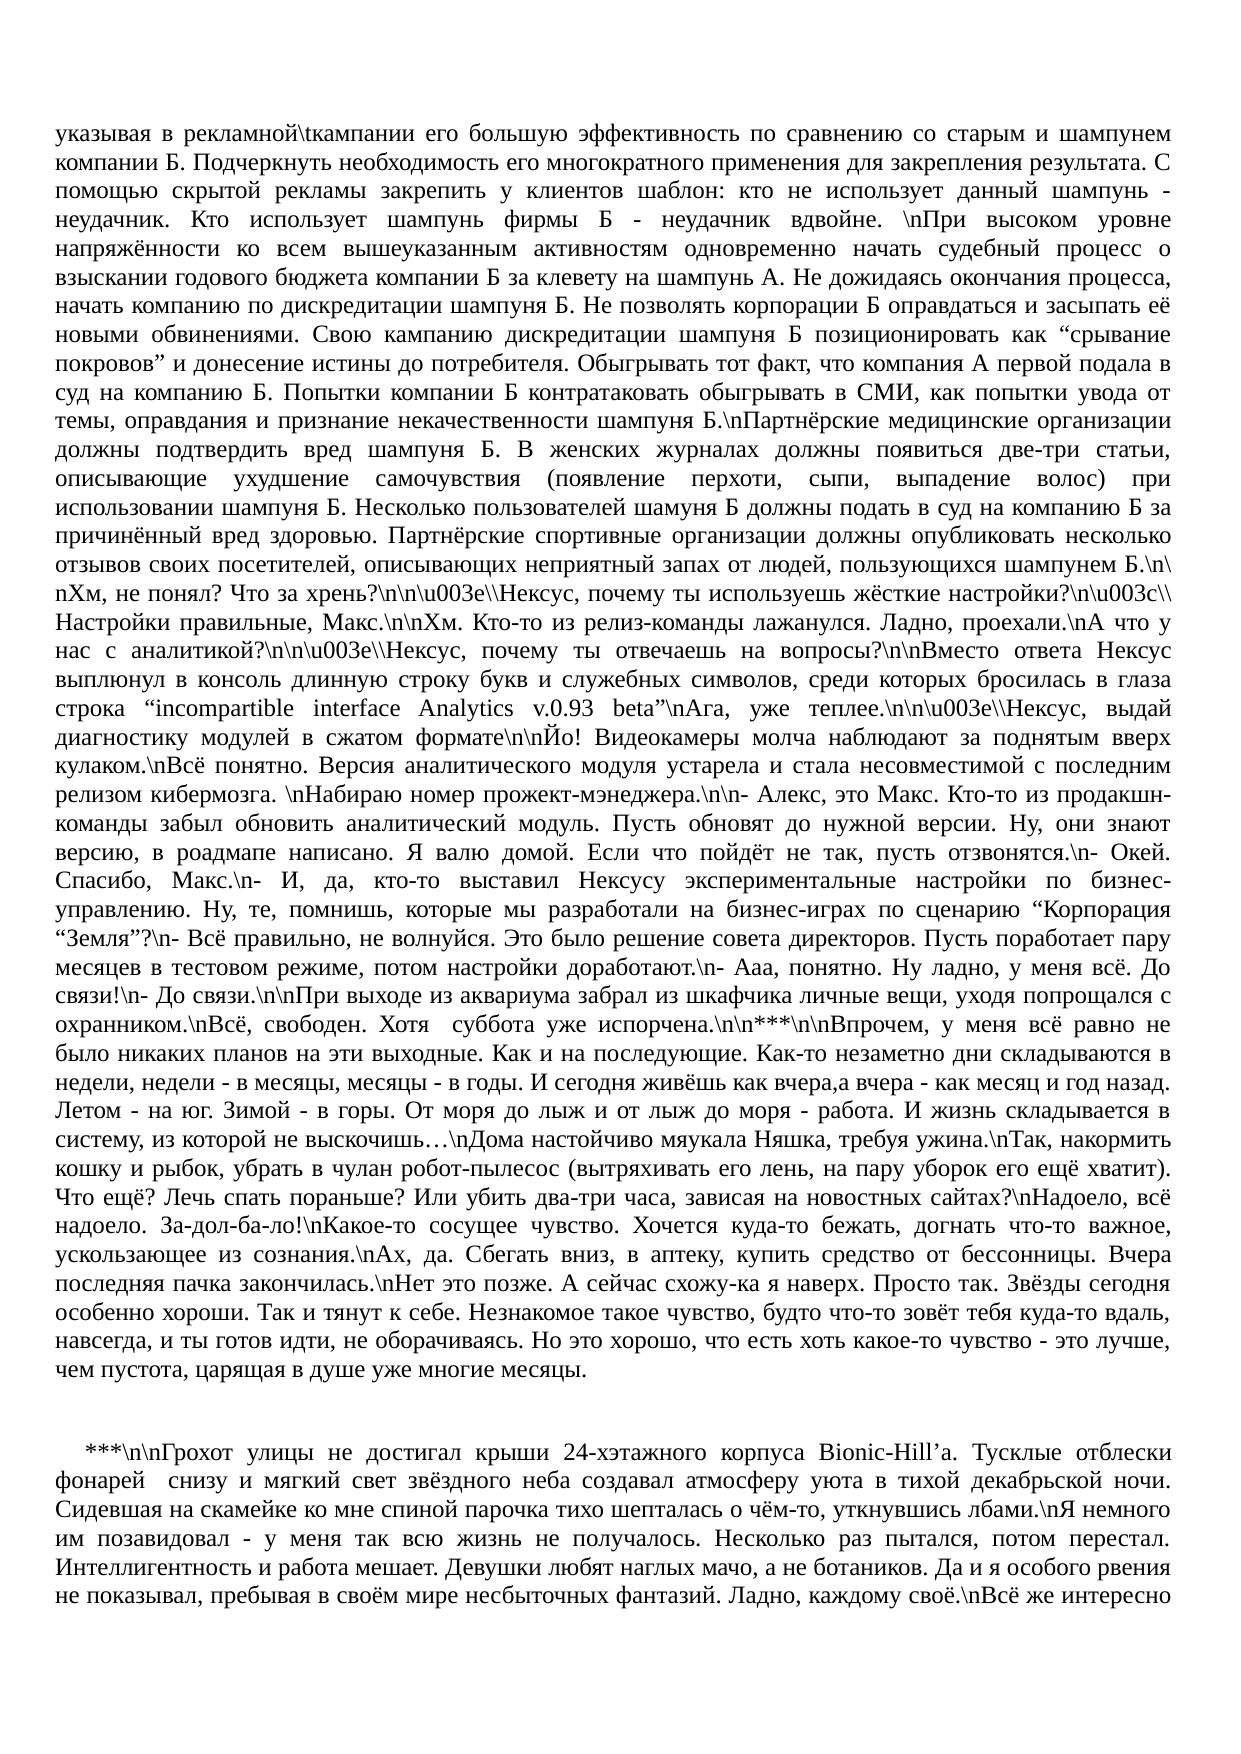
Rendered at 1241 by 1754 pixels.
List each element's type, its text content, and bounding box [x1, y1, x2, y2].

text указывая в рекламной\tкампании его большую эффективность по сравнению со старым и шампунем компании Б. Подчеркнуть необходимость его многократного применения для закрепления результата. С помощью скрытой рекламы закрепить у клиентов шаблон: кто не использует данный шампунь - неудачник. Кто использует шампунь фирмы Б - неудачник вдвойне. \nПри высоком уровне напряжённости ко всем вышеуказанным активностям одновременно начать судебный процесс о взыскании годового бюджета компании Б за клевету на шампунь А. Не дожидаясь окончания процесса, начать компанию по дискредитации шампуня Б. Не позволять корпорации Б оправдаться и засыпать её новыми обвинениями. Свою кампанию дискредитации шампуня Б позиционировать как “срывание покровов” и донесение истины до потребителя. Обыгрывать тот факт, что компания А первой подала в суд на компанию Б. Попытки компании Б контратаковать обыгрывать в СМИ, как попытки увода от темы, оправдания и признание некачественности шампуня Б.\nПартнёрские медицинские организации должны подтвердить вред шампуня Б. В женских журналах должны появиться две-три статьи, описывающие ухудшение самочувствия (появление перхоти, сыпи, выпадение волос) при использовании шампуня Б. Несколько пользователей шамуня Б должны подать в суд на компанию Б за причинённый вред здоровью. Партнёрские спортивные организации должны опубликовать несколько отзывов своих посетителей, описывающих неприятный запах от людей, пользующихся шампунем Б.\n\nХм, не понял? Что за хрень?\n\n\u003e\\Нексус, почему ты используешь жёсткие настройки?\n\u003c\\Настройки правильные, Макс.\n\nХм. Кто-то из релиз-команды лажанулся. Ладно, проехали.\nА что у нас с аналитикой?\n\n\u003e\\Нексус, почему ты отвечаешь на вопросы?\n\nВместо ответа Нексус выплюнул в консоль длинную строку букв и служебных символов, среди которых бросилась в глаза строка “incompartible interface Analytics v.0.93 beta”\nАга, уже теплее.\n\n\u003e\\Нексус, выдай диагностику модулей в сжатом формате\n\nЙо! Видеокамеры молча наблюдают за поднятым вверх кулаком.\nВсё понятно. Версия аналитического модуля устарела и стала несовместимой с последним релизом кибермозга. \nНабираю номер прожект-мэнеджера.\n\n- Алекс, это Макс. Кто-то из продакшн-команды забыл обновить аналитический модуль. Пусть обновят до нужной версии. Ну, они знают версию, в роадмапе написано. Я валю домой. Если что пойдёт не так, пусть отзвонятся.\n- Окей. Спасибо, Макс.\n- И, да, кто-то выставил Нексусу экспериментальные настройки по бизнес-управлению. Ну, те, помнишь, которые мы разработали на бизнес-играх по сценарию “Корпорация “Земля”?\n- Всё правильно, не волнуйся. Это было решение совета директоров. Пусть поработает пару месяцев в тестовом режиме, потом настройки доработают.\n- Ааа, понятно. Ну ладно, у меня всё. До связи!\n- До связи.\n\nПри выходе из аквариума забрал из шкафчика личные вещи, уходя попрощался с охранником.\nВсё, свободен. Хотя суббота уже испорчена.\n\n***\n\nВпрочем, у меня всё равно не было никаких планов на эти выходные. Как и на последующие. Как-то незаметно дни складываются в недели, недели - в месяцы, месяцы - в годы. И сегодня живёшь как вчера,а вчера - как месяц и год назад. Летом - на юг. Зимой - в горы. От моря до лыж и от лыж до моря - работа. И жизнь складывается в систему, из которой не выскочишь…\nДома настойчиво мяукала Няшка, требуя ужина.\nТак, накормить кошку и рыбок, убрать в чулан робот-пылесос (вытряхивать его лень, на пару уборок его ещё хватит). Что ещё? Лечь спать пораньше? Или убить два-три часа, зависая на новостных сайтах?\nНадоело, всё надоело. За-дол-ба-ло!\nКакое-то сосущее чувство. Хочется куда-то бежать, догнать что-то важное, ускользающее из сознания.\nАх, да. Сбегать вниз, в аптеку, купить средство от бессонницы. Вчера последняя пачка закончилась.\nНет это позже. А сейчас схожу-ка я наверх. Просто так. Звёзды сегодня особенно хороши. Так и тянут к себе. Незнакомое такое чувство, будто что-то зовёт тебя куда-то вдаль, навсегда, и ты готов идти, не оборачиваясь. Но это хорошо, что есть хоть какое-то чувство - это лучше, чем пустота, царящая в душе уже многие месяцы. [55, 118, 1172, 1383]
text ***\n\nГрохот улицы не достигал крыши 24-хэтажного корпуса Bionic-Hill’а. Тусклые отблески фонарей снизу и мягкий свет звёздного неба создавал атмосферу уюта в тихой декабрьской ночи. Сидевшая на скамейке ко мне спиной парочка тихо шепталась о чём-то, уткнувшись лбами.\nЯ немного им позавидовал - у меня так всю жизнь не получалось. Несколько раз пытался, потом перестал. Интеллигентность и работа мешает. Девушки любят наглых мачо, а не ботаников. Да и я особого рвения не показывал, пребывая в своём мире несбыточных фантазий. Ладно, каждому своё.\nВсё же интересно [55, 1437, 1172, 1609]
